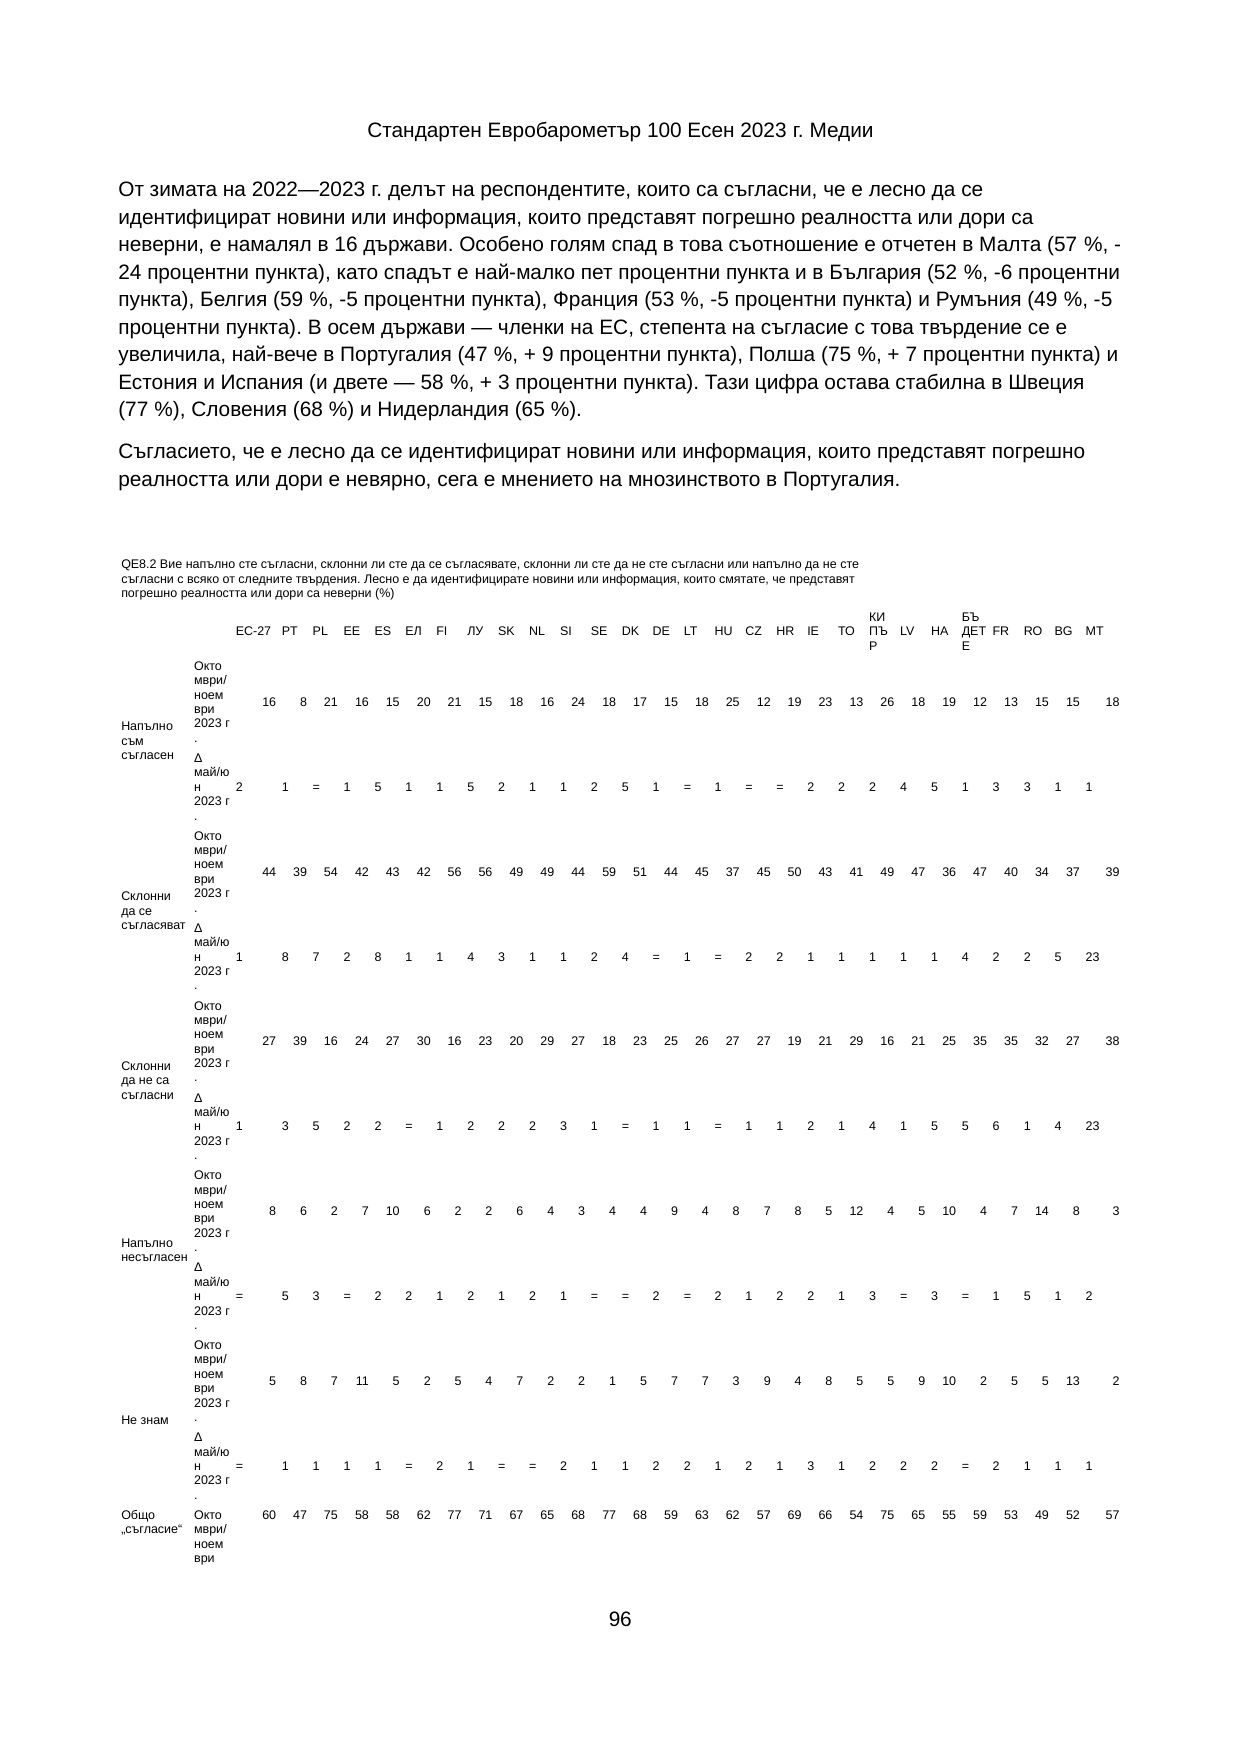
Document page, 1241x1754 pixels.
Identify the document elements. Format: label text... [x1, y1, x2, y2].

table_cell 3 [1083, 1165, 1122, 1257]
table_cell 1 [804, 918, 835, 995]
table_cell 39 [279, 825, 309, 917]
table_cell 8 [279, 1335, 309, 1427]
table_cell 1 [711, 1427, 742, 1504]
table_cell 1 [773, 1427, 804, 1504]
table_cell = [588, 1257, 619, 1335]
table_cell Склонни да се съгласяват [118, 825, 191, 995]
table_cell BG [1051, 607, 1082, 656]
table_cell 2 [402, 1335, 433, 1427]
table_cell 19 [773, 656, 804, 748]
table_cell 27 [233, 995, 279, 1087]
table_cell 1 [233, 918, 279, 995]
table_cell 4 [866, 1165, 897, 1257]
table_cell 7 [340, 1165, 371, 1257]
table_cell SI [557, 607, 588, 656]
table_cell 26 [681, 995, 711, 1087]
table_cell 1 [990, 1257, 1021, 1335]
table_header [866, 551, 897, 607]
table_cell = [742, 748, 773, 825]
table_cell 16 [433, 995, 464, 1087]
table_cell 45 [681, 825, 711, 917]
table_cell 1 [1021, 1087, 1051, 1165]
table_cell 37 [711, 825, 742, 917]
table_cell 8 [279, 656, 309, 748]
table_cell Октомври/ноември 2023 г. [191, 656, 233, 748]
table_cell 2 [340, 918, 371, 995]
table_header [959, 551, 989, 607]
table_cell Напълно съм съгласен [118, 656, 191, 825]
table_cell 6 [495, 1165, 526, 1257]
table_cell 6 [279, 1165, 309, 1257]
table_cell = [526, 1427, 557, 1504]
table_cell 35 [959, 995, 989, 1087]
table_cell = [340, 1257, 371, 1335]
table_cell 6 [402, 1165, 433, 1257]
table_cell 49 [495, 825, 526, 917]
table_cell 5 [279, 1257, 309, 1335]
table_cell 1 [681, 918, 711, 995]
table_cell 5 [464, 748, 495, 825]
table_cell 63 [681, 1505, 711, 1568]
table_cell 2 [526, 1087, 557, 1165]
table_header [928, 551, 959, 607]
table_cell 15 [650, 656, 681, 748]
table_cell = [711, 918, 742, 995]
table_cell DE [650, 607, 681, 656]
table_cell = [402, 1087, 433, 1165]
table_cell 1 [1083, 748, 1122, 825]
table_cell 2 [433, 1427, 464, 1504]
table_cell 2 [464, 1165, 495, 1257]
table_cell 1 [557, 748, 588, 825]
table_cell 1 [650, 1087, 681, 1165]
table_cell 67 [495, 1505, 526, 1568]
table_cell 4 [681, 1165, 711, 1257]
table_cell 66 [804, 1505, 835, 1568]
table_cell = [681, 1257, 711, 1335]
table_cell 3 [310, 1257, 340, 1335]
table_cell 55 [928, 1505, 959, 1568]
table_cell 7 [310, 918, 340, 995]
table_cell 2 [371, 1087, 402, 1165]
table_cell 3 [711, 1335, 742, 1427]
table_cell ЛУ [464, 607, 495, 656]
table_cell 1 [588, 1427, 619, 1504]
table_cell 2 [928, 1427, 959, 1504]
table_cell 65 [526, 1505, 557, 1568]
table_cell 15 [464, 656, 495, 748]
table_cell 4 [959, 1165, 989, 1257]
table_cell НА [928, 607, 959, 656]
table_header [897, 551, 928, 607]
table_cell 1 [233, 1087, 279, 1165]
table_cell LV [897, 607, 928, 656]
table_cell 2 [557, 1427, 588, 1504]
table_cell 3 [1021, 748, 1051, 825]
table_cell 2 [742, 1427, 773, 1504]
table_cell 1 [557, 918, 588, 995]
table_cell 23 [1083, 918, 1122, 995]
table_cell 27 [711, 995, 742, 1087]
table_cell 3 [804, 1427, 835, 1504]
table_cell 4 [619, 1165, 649, 1257]
table_cell = [650, 918, 681, 995]
table_cell 1 [526, 918, 557, 995]
table_cell 2 [711, 1257, 742, 1335]
table_cell 8 [711, 1165, 742, 1257]
table_cell 8 [1051, 1165, 1082, 1257]
table_cell 15 [1021, 656, 1051, 748]
table_cell 5 [1051, 918, 1082, 995]
table_cell ЕЛ [402, 607, 433, 656]
table_cell 58 [340, 1505, 371, 1568]
table_cell 23 [619, 995, 649, 1087]
table_cell 71 [464, 1505, 495, 1568]
table_cell 44 [557, 825, 588, 917]
table_cell 1 [897, 918, 928, 995]
table_cell 2 [371, 1257, 402, 1335]
table_header [1083, 551, 1122, 607]
table_cell 38 [1083, 995, 1122, 1087]
text Съгласието, че е лесно да се идентифицират новини или информация, които представят погрешно реалността или дори е невярно, сега е мнението на мнозинството в Португалия. [118, 439, 1122, 491]
table_cell 7 [650, 1335, 681, 1427]
table_cell 1 [897, 1087, 928, 1165]
table_cell 44 [233, 825, 279, 917]
table_cell 1 [526, 748, 557, 825]
table_cell 9 [650, 1165, 681, 1257]
table_cell 44 [650, 825, 681, 917]
table_cell 10 [371, 1165, 402, 1257]
table_cell 29 [835, 995, 866, 1087]
table_cell 49 [1021, 1505, 1051, 1568]
table_cell 10 [928, 1335, 959, 1427]
table_cell 36 [928, 825, 959, 917]
table_cell 2 [1083, 1335, 1122, 1427]
table_cell [191, 607, 233, 656]
table_cell RO [1021, 607, 1051, 656]
table_cell 12 [742, 656, 773, 748]
table_cell FI [433, 607, 464, 656]
table_cell 25 [650, 995, 681, 1087]
table_cell 1 [959, 748, 989, 825]
table_cell 5 [835, 1335, 866, 1427]
table_cell Δ май/юн 2023 г. [191, 1087, 233, 1165]
table_header [990, 551, 1021, 607]
table_cell 2 [464, 1087, 495, 1165]
table_cell КИПЪР [866, 607, 897, 656]
table_cell = [495, 1427, 526, 1504]
table_cell 3 [557, 1087, 588, 1165]
table_cell 1 [835, 918, 866, 995]
table_cell 4 [866, 1087, 897, 1165]
table_cell 24 [340, 995, 371, 1087]
table_cell 17 [619, 656, 649, 748]
table_cell 59 [588, 825, 619, 917]
table_cell 18 [1083, 656, 1122, 748]
text От зимата на 2022—2023 г. делът на респондентите, които са съгласни, че е лесно да се идентифицират новини или информация, които представят погрешно реалността или дори са неверни, е намалял в 16 държави. Особено голям спад в това съотношение е отчетен в Малта (57 %, -24 процентни пункта), като спадът е най-малко пет процентни пункта и в България (52 %, -6 процентни пункта), Белгия (59 %, -5 процентни пункта), Франция (53 %, -5 процентни пункта) и Румъния (49 %, -5 процентни пункта). В осем държави — членки на ЕС, степента на съгласие с това твърдение се е увеличила, най-вече в Португалия (47 %, + 9 процентни пункта), Полша (75 %, + 7 процентни пункта) и Естония и Испания (и двете — 58 %, + 3 процентни пункта). Тази цифра остава стабилна в Швеция (77 %), Словения (68 %) и Нидерландия (65 %). [118, 177, 1122, 421]
table_cell 54 [310, 825, 340, 917]
table_cell PT [279, 607, 309, 656]
table_cell 5 [990, 1335, 1021, 1427]
table_cell 5 [371, 748, 402, 825]
table_cell 16 [866, 995, 897, 1087]
table_cell 18 [588, 656, 619, 748]
table_cell = [233, 1257, 279, 1335]
table_cell PL [310, 607, 340, 656]
table_cell 20 [402, 656, 433, 748]
table_cell 8 [279, 918, 309, 995]
table_cell Октомври/ноември 2023 г. [191, 1335, 233, 1427]
table_cell 21 [310, 656, 340, 748]
table_cell 1 [1051, 1427, 1082, 1504]
table_cell 1 [1051, 748, 1082, 825]
table_cell 3 [279, 1087, 309, 1165]
table_cell 14 [1021, 1165, 1051, 1257]
table_cell 5 [310, 1087, 340, 1165]
table_cell 3 [557, 1165, 588, 1257]
table_cell 1 [279, 748, 309, 825]
table_cell Δ май/юн 2023 г. [191, 1427, 233, 1504]
table_cell HU [711, 607, 742, 656]
table_cell 3 [866, 1257, 897, 1335]
table_cell 2 [1021, 918, 1051, 995]
table_cell 18 [681, 656, 711, 748]
table_cell 8 [233, 1165, 279, 1257]
table_cell 68 [557, 1505, 588, 1568]
table_cell 24 [557, 656, 588, 748]
table_cell 2 [866, 1427, 897, 1504]
table_cell DK [619, 607, 649, 656]
table_cell 2 [804, 748, 835, 825]
table_cell 4 [464, 918, 495, 995]
table_cell 42 [340, 825, 371, 917]
table_cell 1 [681, 1087, 711, 1165]
table_cell Δ май/юн 2023 г. [191, 1257, 233, 1335]
table_cell 16 [340, 656, 371, 748]
table_cell 23 [464, 995, 495, 1087]
table_cell 2 [990, 918, 1021, 995]
table_cell = [681, 748, 711, 825]
table_cell 1 [402, 918, 433, 995]
table_cell 1 [650, 748, 681, 825]
table_cell 1 [742, 1257, 773, 1335]
table_cell БЪДЕТЕ [959, 607, 989, 656]
table_cell 47 [279, 1505, 309, 1568]
table_cell 5 [619, 1335, 649, 1427]
table_cell 19 [928, 656, 959, 748]
table_cell 1 [866, 918, 897, 995]
table_header QE8.2 Вие напълно сте съгласни, склонни ли сте да се съгласявате, склонни ли сте да не сте съгласни или напълно да не сте съгласни с всяко от следните твърдения. Лесно е да идентифицирате новини или информация, които смятате, че представят погрешно реалността или дори са неверни (%) [118, 551, 866, 607]
table_cell 49 [526, 825, 557, 917]
table_cell 5 [928, 748, 959, 825]
table_cell 2 [433, 1165, 464, 1257]
table_cell FR [990, 607, 1021, 656]
table_cell Склонни да не са съгласни [118, 995, 191, 1165]
table_cell 1 [1083, 1427, 1122, 1504]
table_cell 5 [928, 1087, 959, 1165]
table_cell 2 [526, 1335, 557, 1427]
table_cell 25 [928, 995, 959, 1087]
table_cell 1 [371, 1427, 402, 1504]
table_cell 2 [1083, 1257, 1122, 1335]
table_cell 15 [371, 656, 402, 748]
table_cell 47 [959, 825, 989, 917]
table_cell = [773, 748, 804, 825]
table_cell 41 [835, 825, 866, 917]
table_cell 11 [340, 1335, 371, 1427]
table_cell 2 [310, 1165, 340, 1257]
table_cell 5 [897, 1165, 928, 1257]
table_cell = [711, 1087, 742, 1165]
table_cell 1 [711, 748, 742, 825]
table_cell 1 [835, 1427, 866, 1504]
table_cell 62 [402, 1505, 433, 1568]
table_cell ЕС-27 [233, 607, 279, 656]
table_cell 1 [742, 1087, 773, 1165]
table_cell 2 [650, 1427, 681, 1504]
table_cell 8 [371, 918, 402, 995]
table_cell 58 [371, 1505, 402, 1568]
table_cell 16 [310, 995, 340, 1087]
table_cell Не знам [118, 1335, 191, 1504]
table_cell 45 [742, 825, 773, 917]
table_cell 1 [588, 1335, 619, 1427]
table_cell = [310, 748, 340, 825]
table_cell 59 [650, 1505, 681, 1568]
table_cell Δ май/юн 2023 г. [191, 748, 233, 825]
table_cell 4 [773, 1335, 804, 1427]
table_cell 1 [402, 748, 433, 825]
table_cell 29 [526, 995, 557, 1087]
table_cell 16 [233, 656, 279, 748]
table_cell 4 [897, 748, 928, 825]
table_cell 27 [557, 995, 588, 1087]
table_cell 5 [619, 748, 649, 825]
table_cell 4 [1051, 1087, 1082, 1165]
table_cell 21 [804, 995, 835, 1087]
table_cell 2 [233, 748, 279, 825]
table_cell 27 [371, 995, 402, 1087]
table_cell 2 [804, 1087, 835, 1165]
table_cell 56 [464, 825, 495, 917]
table_cell 1 [464, 1427, 495, 1504]
table_cell 5 [804, 1165, 835, 1257]
table_cell 27 [1051, 995, 1082, 1087]
table_cell 3 [990, 748, 1021, 825]
table_cell Октомври/ноември 2023 г. [191, 995, 233, 1087]
table_cell 1 [495, 1257, 526, 1335]
table_cell 2 [588, 918, 619, 995]
table_cell 1 [835, 1087, 866, 1165]
table_cell 1 [928, 918, 959, 995]
table_cell ТО [835, 607, 866, 656]
table_cell 1 [310, 1427, 340, 1504]
table_cell 4 [588, 1165, 619, 1257]
table_cell 7 [495, 1335, 526, 1427]
table_cell MT [1083, 607, 1122, 656]
table_cell 2 [588, 748, 619, 825]
table_cell 2 [742, 918, 773, 995]
table_cell 40 [990, 825, 1021, 917]
table_cell 1 [1051, 1257, 1082, 1335]
table_cell 2 [340, 1087, 371, 1165]
table_cell 15 [1051, 656, 1082, 748]
table_cell IE [804, 607, 835, 656]
table_cell 5 [1021, 1257, 1051, 1335]
table_cell [118, 607, 191, 656]
table_cell 75 [310, 1505, 340, 1568]
table_cell 62 [711, 1505, 742, 1568]
table_cell 1 [340, 748, 371, 825]
table_cell 2 [773, 1257, 804, 1335]
table_cell 16 [526, 656, 557, 748]
table_cell 1 [340, 1427, 371, 1504]
table_cell 1 [773, 1087, 804, 1165]
table_cell 21 [433, 656, 464, 748]
table_cell 13 [990, 656, 1021, 748]
table_cell 69 [773, 1505, 804, 1568]
table_cell 1 [588, 1087, 619, 1165]
table_header [1021, 551, 1051, 607]
table_cell 35 [990, 995, 1021, 1087]
table_cell 4 [526, 1165, 557, 1257]
table_cell 7 [310, 1335, 340, 1427]
table_cell 43 [804, 825, 835, 917]
table_cell 68 [619, 1505, 649, 1568]
table_cell 42 [402, 825, 433, 917]
table_cell 2 [804, 1257, 835, 1335]
table_cell = [233, 1427, 279, 1504]
table_cell 1 [433, 1087, 464, 1165]
table_cell 9 [742, 1335, 773, 1427]
table_cell 56 [433, 825, 464, 917]
table_cell 5 [866, 1335, 897, 1427]
table_cell 34 [1021, 825, 1051, 917]
table_cell 5 [233, 1335, 279, 1427]
table_cell 1 [279, 1427, 309, 1504]
table_cell 1 [835, 1257, 866, 1335]
table_cell 32 [1021, 995, 1051, 1087]
table_cell = [897, 1257, 928, 1335]
table_cell SE [588, 607, 619, 656]
table_cell Общо „съгласие“ [118, 1505, 191, 1568]
table_cell 5 [371, 1335, 402, 1427]
table_header [1051, 551, 1082, 607]
table_cell 12 [959, 656, 989, 748]
table_cell 39 [1083, 825, 1122, 917]
table_cell 2 [897, 1427, 928, 1504]
table_cell 4 [619, 918, 649, 995]
table_cell 2 [495, 748, 526, 825]
table_cell 1 [557, 1257, 588, 1335]
table_cell = [402, 1427, 433, 1504]
table_cell 47 [897, 825, 928, 917]
table_cell 57 [1083, 1505, 1122, 1568]
table_cell Октомври/ноември 2023 г. [191, 825, 233, 917]
table_cell 9 [897, 1335, 928, 1427]
table_cell 7 [681, 1335, 711, 1427]
table_cell 7 [742, 1165, 773, 1257]
table_cell 53 [990, 1505, 1021, 1568]
table_cell 20 [495, 995, 526, 1087]
table_cell 18 [495, 656, 526, 748]
table_cell 5 [433, 1335, 464, 1427]
table_cell 65 [897, 1505, 928, 1568]
table_cell 3 [495, 918, 526, 995]
table_cell ES [371, 607, 402, 656]
table_cell 1 [1021, 1427, 1051, 1504]
table_cell 30 [402, 995, 433, 1087]
table_cell 75 [866, 1505, 897, 1568]
table_cell 1 [433, 748, 464, 825]
table_cell EE [340, 607, 371, 656]
table_cell 2 [650, 1257, 681, 1335]
table_cell 2 [773, 918, 804, 995]
table_cell 26 [866, 656, 897, 748]
table_cell 18 [588, 995, 619, 1087]
table_cell Октомври/ноември [191, 1505, 233, 1568]
table_cell 7 [990, 1165, 1021, 1257]
table_cell 1 [433, 1257, 464, 1335]
table_cell 50 [773, 825, 804, 917]
table_cell 43 [371, 825, 402, 917]
table_cell 13 [835, 656, 866, 748]
table_cell 77 [588, 1505, 619, 1568]
table_cell = [959, 1257, 989, 1335]
table_cell 23 [1083, 1087, 1122, 1165]
table_cell 2 [990, 1427, 1021, 1504]
table_cell HR [773, 607, 804, 656]
table_cell 2 [557, 1335, 588, 1427]
table_cell 1 [619, 1427, 649, 1504]
table_cell SK [495, 607, 526, 656]
table_cell 4 [464, 1335, 495, 1427]
table_cell Напълно несъгласен [118, 1165, 191, 1335]
table_cell 5 [1021, 1335, 1051, 1427]
table_cell 1 [433, 918, 464, 995]
table_cell 2 [402, 1257, 433, 1335]
table_cell LT [681, 607, 711, 656]
table_cell 2 [464, 1257, 495, 1335]
table_cell = [619, 1087, 649, 1165]
table_cell 59 [959, 1505, 989, 1568]
table_cell 23 [804, 656, 835, 748]
table_cell 6 [990, 1087, 1021, 1165]
table_cell CZ [742, 607, 773, 656]
table_cell 12 [835, 1165, 866, 1257]
table_cell 10 [928, 1165, 959, 1257]
table_cell 2 [495, 1087, 526, 1165]
table_cell = [959, 1427, 989, 1504]
table_cell 37 [1051, 825, 1082, 917]
table_cell 3 [928, 1257, 959, 1335]
table_cell 8 [773, 1165, 804, 1257]
table_cell Октомври/ноември 2023 г. [191, 1165, 233, 1257]
table_cell 57 [742, 1505, 773, 1568]
table_cell 60 [233, 1505, 279, 1568]
table_cell 2 [959, 1335, 989, 1427]
table_cell 2 [526, 1257, 557, 1335]
table_cell 21 [897, 995, 928, 1087]
table_cell 27 [742, 995, 773, 1087]
table_cell 49 [866, 825, 897, 917]
table_cell Δ май/юн 2023 г. [191, 918, 233, 995]
table_cell 52 [1051, 1505, 1082, 1568]
table_cell 19 [773, 995, 804, 1087]
table_cell 25 [711, 656, 742, 748]
table_cell 39 [279, 995, 309, 1087]
table_cell 54 [835, 1505, 866, 1568]
table_cell 2 [866, 748, 897, 825]
table_cell 51 [619, 825, 649, 917]
table_cell 2 [835, 748, 866, 825]
table_cell 8 [804, 1335, 835, 1427]
table_cell 5 [959, 1087, 989, 1165]
table_cell 4 [959, 918, 989, 995]
table_cell 13 [1051, 1335, 1082, 1427]
table_cell = [619, 1257, 649, 1335]
table_cell 2 [681, 1427, 711, 1504]
table_cell NL [526, 607, 557, 656]
table_cell 77 [433, 1505, 464, 1568]
table_cell 18 [897, 656, 928, 748]
